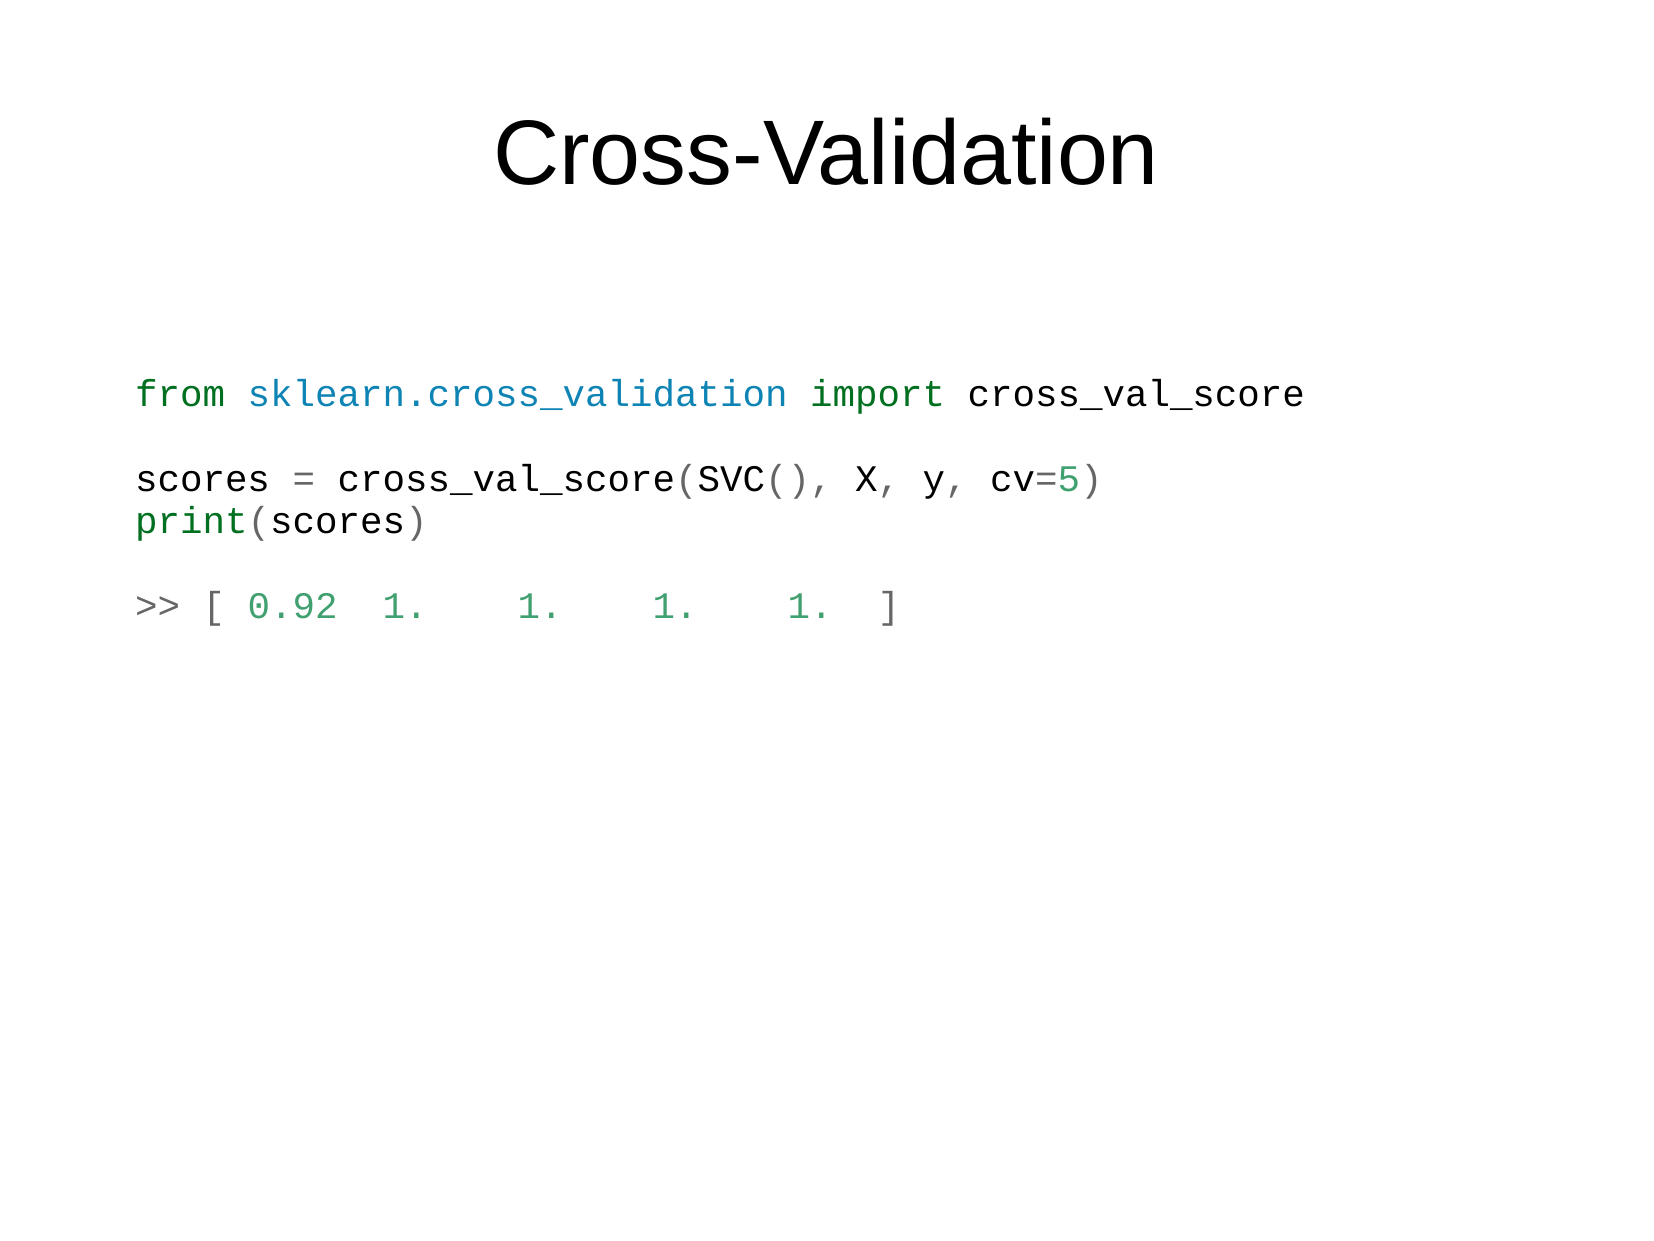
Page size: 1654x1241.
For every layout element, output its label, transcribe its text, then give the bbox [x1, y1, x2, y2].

title Cross-Validation [82, 49, 1571, 257]
text_box from sklearn.cross_validation import cross_val_score scores = cross_val_score(SVC(), X, y, cv=5) print(scores) >> [ 0.92 1. 1. 1. 1. ] [135, 375, 1411, 675]
